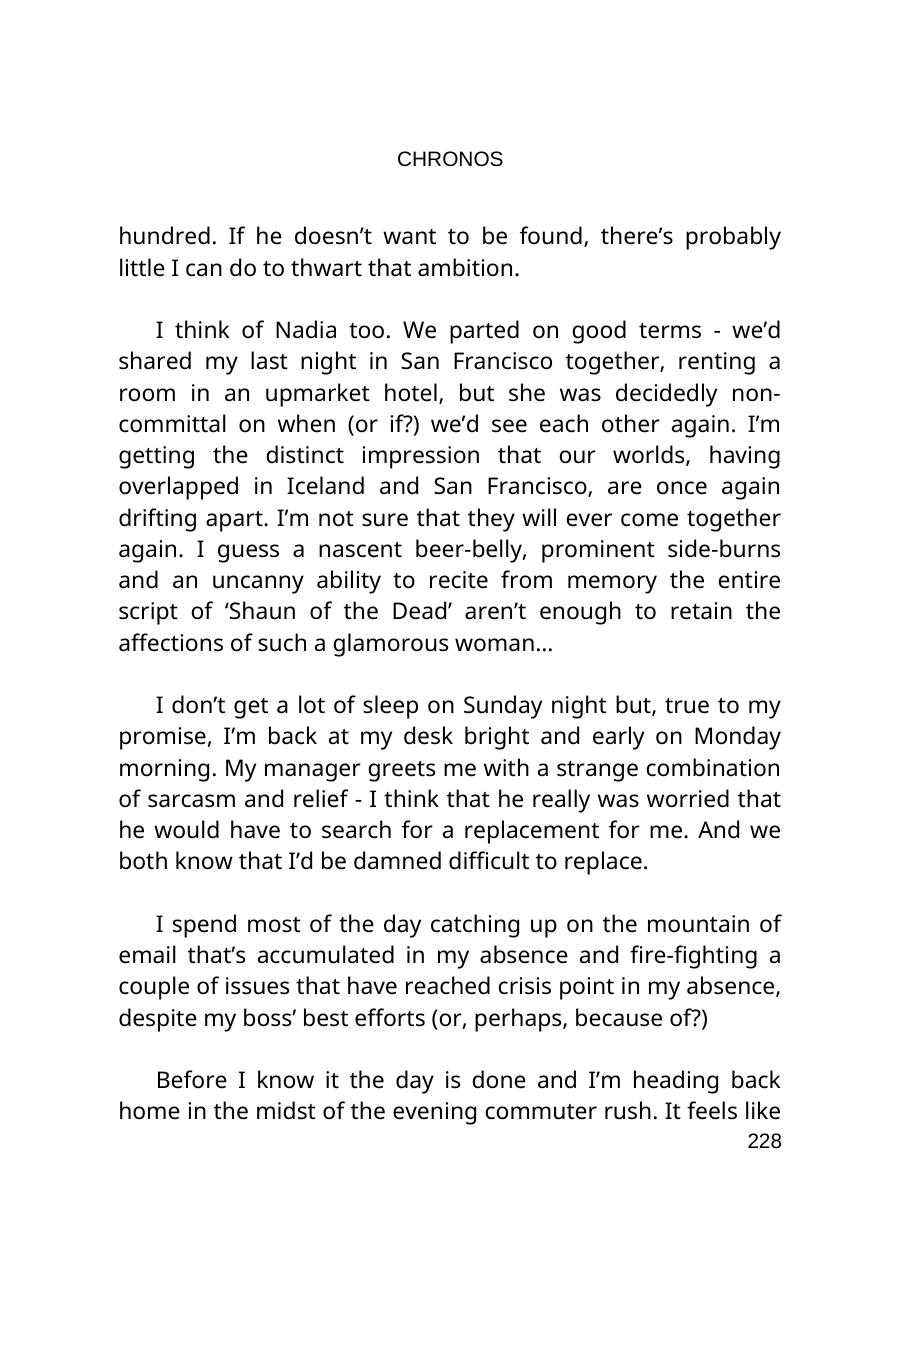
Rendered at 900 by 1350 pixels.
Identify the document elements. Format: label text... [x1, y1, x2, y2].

text I think of Nadia too. We parted on good terms - we’d shared my last night in San Francisco together, renting a room in an upmarket hotel, but she was decidedly non-committal on when (or if?) we’d see each other again. I’m getting the distinct impression that our worlds, having overlapped in Iceland and San Francisco, are once again drifting apart. I’m not sure that they will ever come together again. I guess a nascent beer-belly, prominent side-burns and an uncanny ability to recite from memory the entire script of ‘Shaun of the Dead’ aren’t enough to retain the affections of such a glamorous woman… [118, 314, 782, 658]
text I don’t get a lot of sleep on Sunday night but, true to my promise, I’m back at my desk bright and early on Monday morning. My manager greets me with a strange combination of sarcasm and relief - I think that he really was worried that he would have to search for a replacement for me. And we both know that I’d be damned difficult to replace. [118, 689, 782, 876]
text I spend most of the day catching up on the mountain of email that’s accumulated in my absence and fire-fighting a couple of issues that have reached crisis point in my absence, despite my boss’ best efforts (or, perhaps, because of?) [118, 908, 782, 1033]
text Before I know it the day is done and I’m heading back home in the midst of the evening commuter rush. It feels like [118, 1064, 782, 1126]
text hundred. If he doesn’t want to be found, there’s probably little I can do to thwart that ambition. [118, 220, 782, 283]
